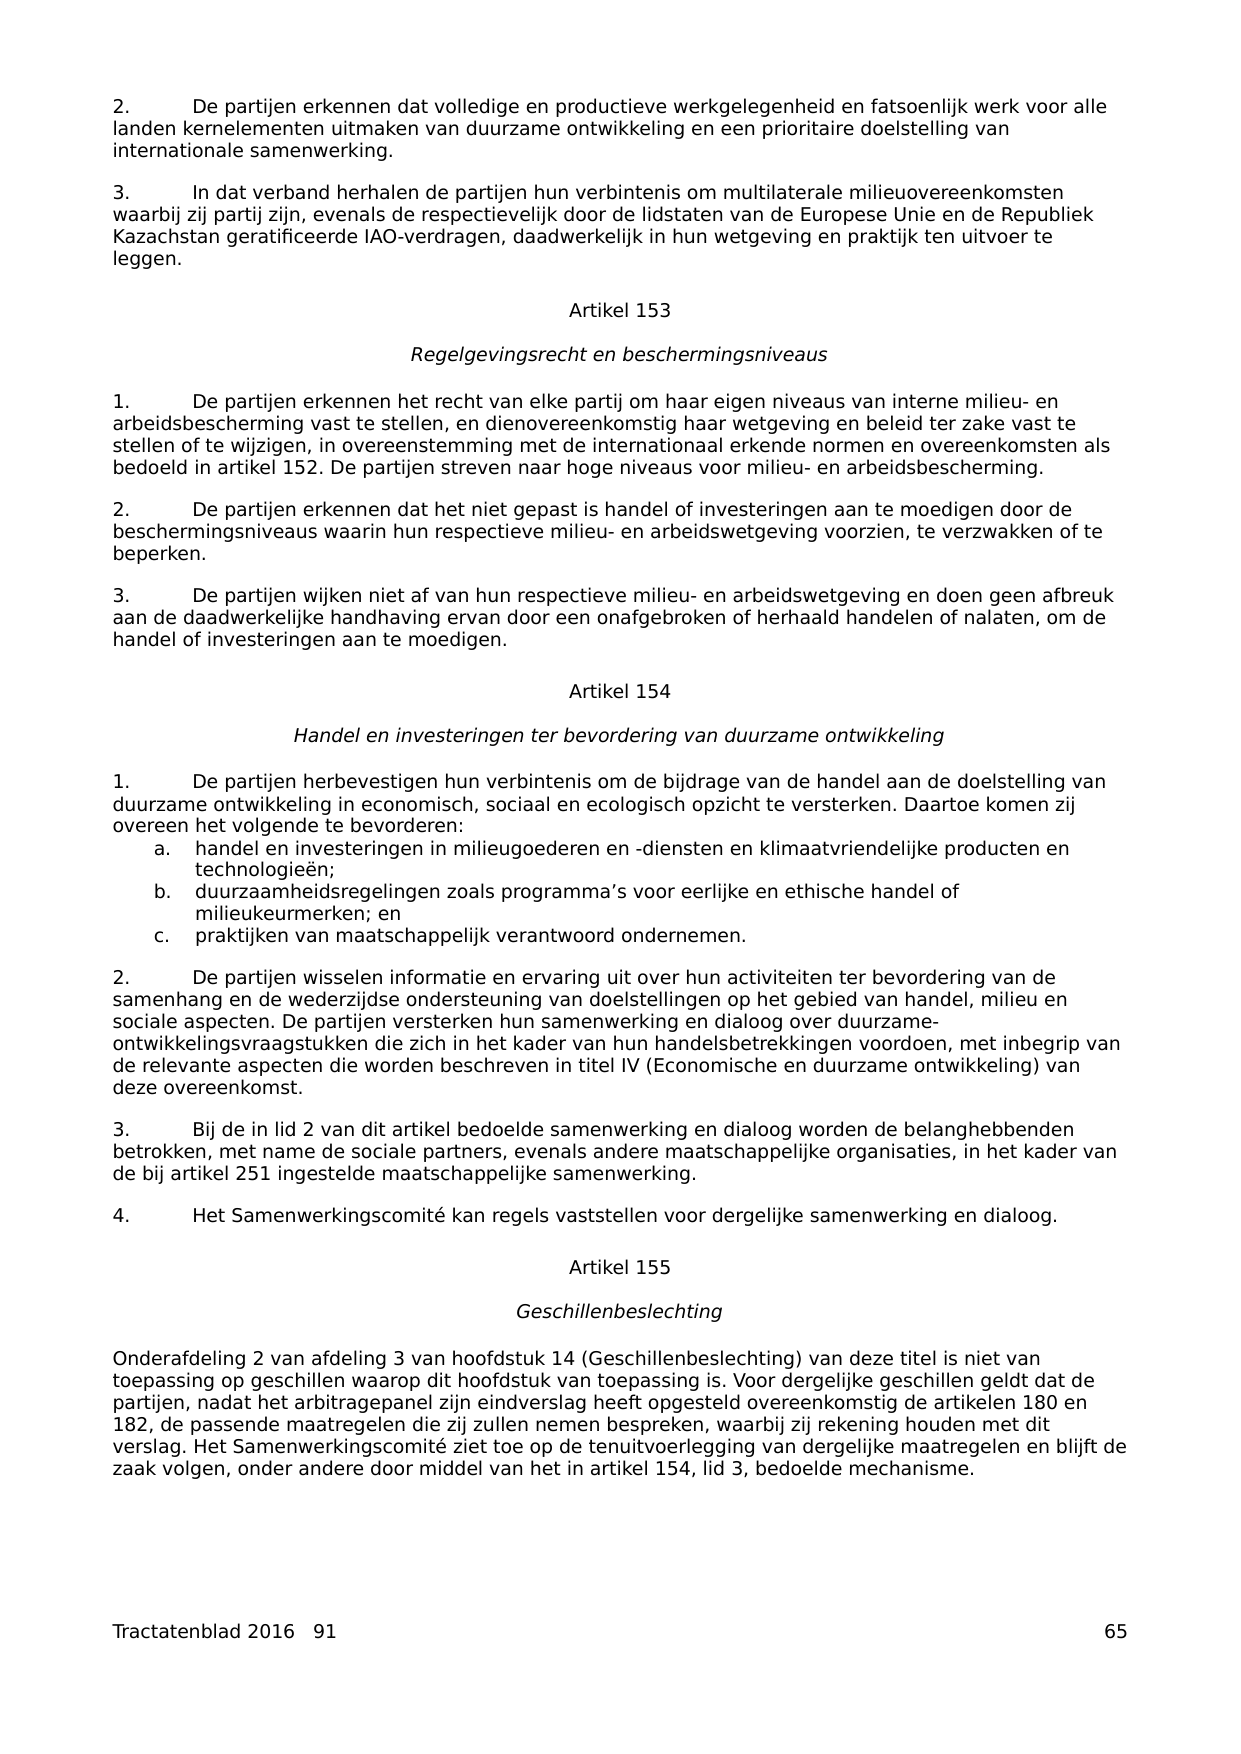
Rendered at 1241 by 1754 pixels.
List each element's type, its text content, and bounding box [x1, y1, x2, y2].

text 1. De partijen erkennen het recht van elke partij om haar eigen niveaus van interne milieu- en arbeidsbescherming vast te stellen, en dienovereenkomstig haar wetgeving en beleid ter zake vast te stellen of te wijzigen, in overeenstemming met de internationaal erkende normen en overeenkomsten als bedoeld in artikel 152. De partijen streven naar hoge niveaus voor milieu- en arbeidsbescherming. [112, 391, 1128, 479]
text 1. De partijen herbevestigen hun verbintenis om de bijdrage van de handel aan de doelstelling van duurzame ontwikkeling in economisch, sociaal en ecologisch opzicht te versterken. Daartoe komen zij overeen het volgende te bevorderen: [112, 771, 1128, 837]
text 4. Het Samenwerkingscomité kan regels vaststellen voor dergelijke samenwerking en dialoog. [112, 1205, 1128, 1227]
text 2. De partijen erkennen dat volledige en productieve werkgelegenheid en fatsoenlijk werk voor alle landen kernelementen uitmaken van duurzame ontwikkeling en een prioritaire doelstelling van internationale samenwerking. [112, 96, 1128, 162]
text a. handel en investeringen in milieugoederen en -diensten en klimaatvriendelijke producten en technologieën; [153, 837, 1128, 881]
text 3. Bij de in lid 2 van dit artikel bedoelde samenwerking en dialoog worden de belanghebbenden betrokken, met name de sociale partners, evenals andere maatschappelijke organisaties, in het kader van de bij artikel 251 ingestelde maatschappelijke samenwerking. [112, 1119, 1128, 1185]
subtitle Artikel 153 Regelgevingsrecht en beschermingsniveaus [112, 300, 1128, 366]
text 3. In dat verband herhalen de partijen hun verbintenis om multilaterale milieuovereenkomsten waarbij zij partij zijn, evenals de respectievelijk door de lidstaten van de Europese Unie en de Republiek Kazachstan geratificeerde IAO-verdragen, daadwerkelijk in hun wetgeving en praktijk ten uitvoer te leggen. [112, 182, 1128, 270]
text 2. De partijen wisselen informatie en ervaring uit over hun activiteiten ter bevordering van de samenhang en de wederzijdse ondersteuning van doelstellingen op het gebied van handel, milieu en sociale aspecten. De partijen versterken hun samenwerking en dialoog over duurzame-ontwikkelingsvraagstukken die zich in het kader van hun handelsbetrekkingen voordoen, met inbegrip van de relevante aspecten die worden beschreven in titel IV (Economische en duurzame ontwikkeling) van deze overeenkomst. [112, 967, 1128, 1099]
text b. duurzaamheidsregelingen zoals programma’s voor eerlijke en ethische handel of milieukeurmerken; en [153, 881, 1128, 925]
subtitle Artikel 154 Handel en investeringen ter bevordering van duurzame ontwikkeling [112, 681, 1128, 746]
text 3. De partijen wijken niet af van hun respectieve milieu- en arbeidswetgeving en doen geen afbreuk aan de daadwerkelijke handhaving ervan door een onafgebroken of herhaald handelen of nalaten, om de handel of investeringen aan te moedigen. [112, 584, 1128, 651]
text Onderafdeling 2 van afdeling 3 van hoofdstuk 14 (Geschillenbeslechting) van deze titel is niet van toepassing op geschillen waarop dit hoofdstuk van toepassing is. Voor dergelijke geschillen geldt dat de partijen, nadat het arbitragepanel zijn eindverslag heeft opgesteld overeenkomstig de artikelen 180 en 182, de passende maatregelen die zij zullen nemen bespreken, waarbij zij rekening houden met dit verslag. Het Samenwerkingscomité ziet toe op de tenuitvoerlegging van dergelijke maatregelen en blijft de zaak volgen, onder andere door middel van het in artikel 154, lid 3, bedoelde mechanisme. [112, 1348, 1128, 1480]
subtitle Artikel 155 Geschillenbeslechting [112, 1257, 1128, 1323]
text c. praktijken van maatschappelijk verantwoord ondernemen. [153, 925, 1128, 947]
text 2. De partijen erkennen dat het niet gepast is handel of investeringen aan te moedigen door de beschermingsniveaus waarin hun respectieve milieu- en arbeidswetgeving voorzien, te verzwakken of te beperken. [112, 499, 1128, 564]
